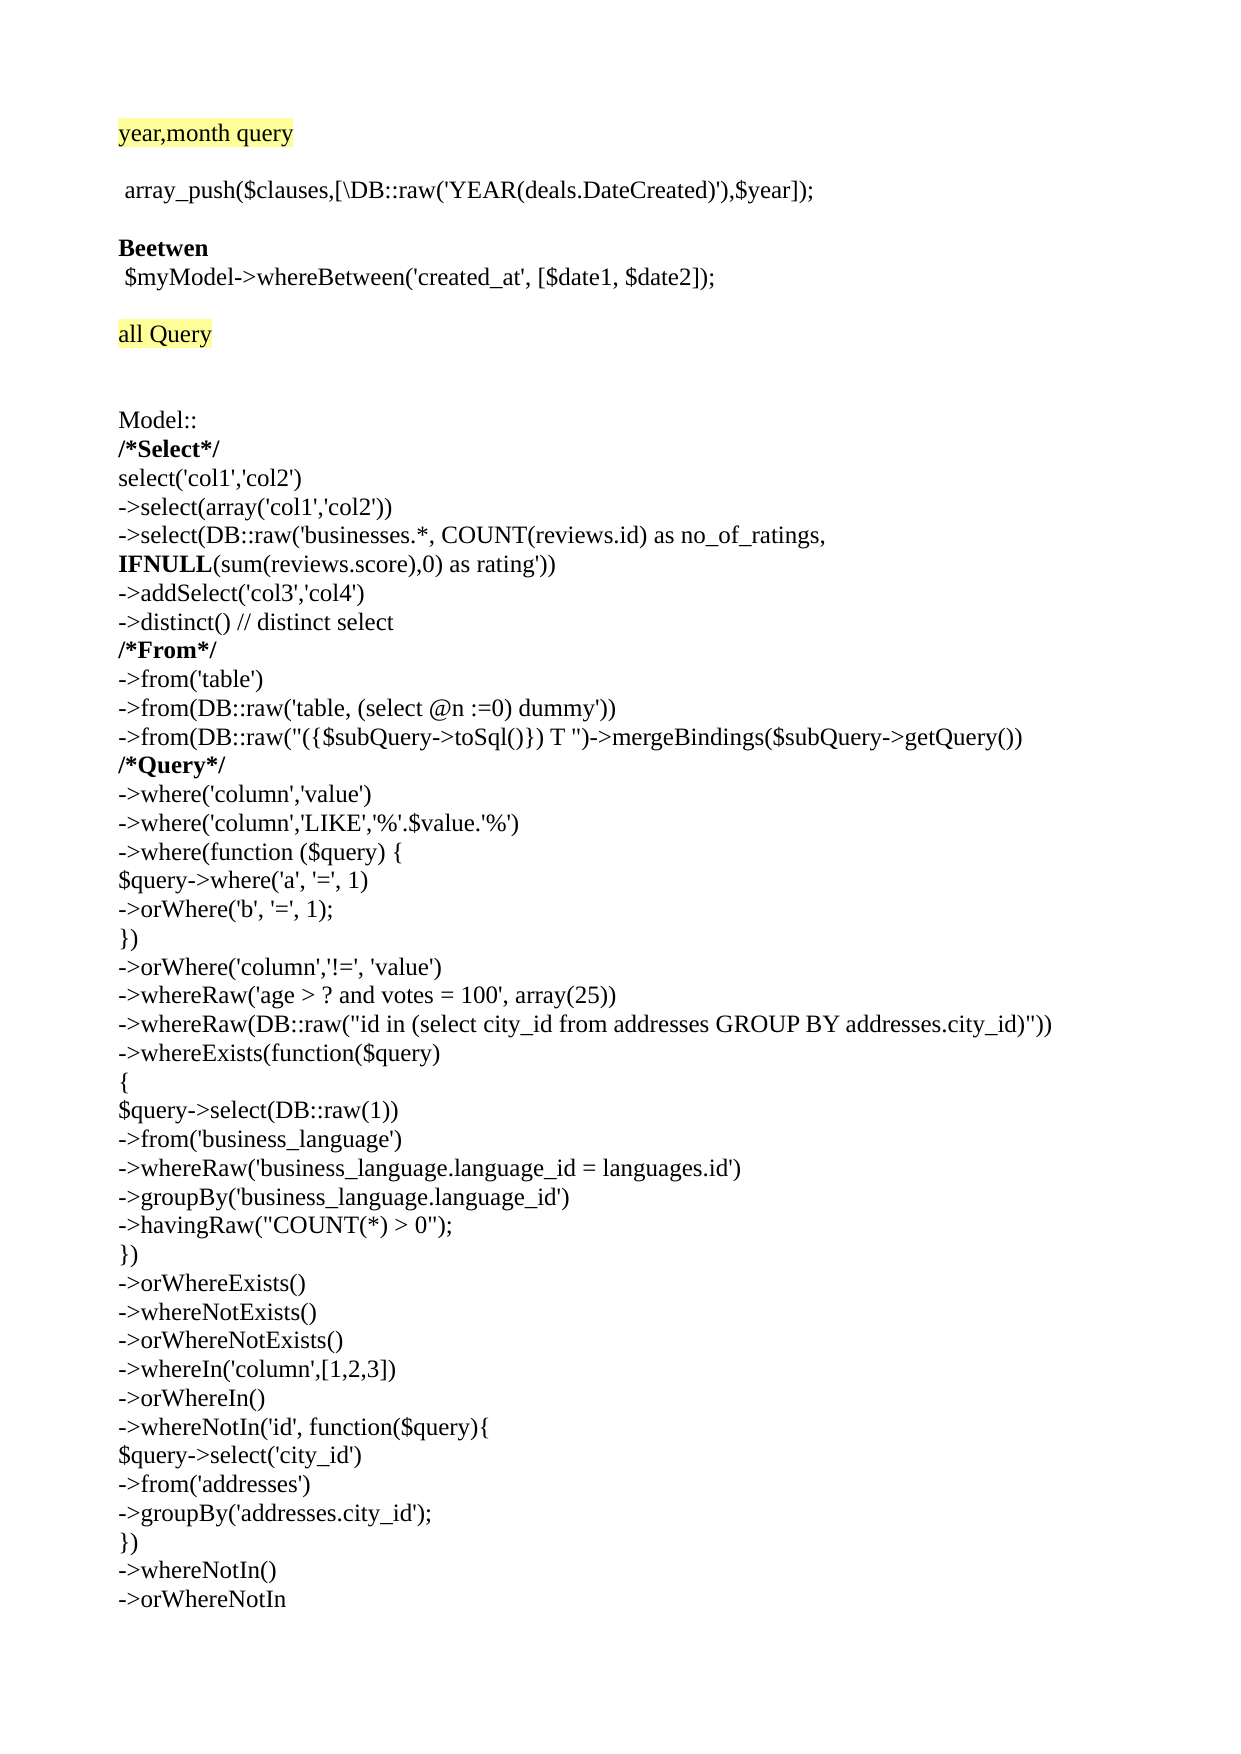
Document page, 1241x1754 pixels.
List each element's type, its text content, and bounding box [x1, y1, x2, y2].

text }) [118, 1527, 1122, 1556]
text ->groupBy('business_language.language_id') [118, 1182, 1122, 1211]
text ->orWhereIn() [118, 1383, 1122, 1412]
text ->orWhereNotIn [118, 1584, 1122, 1613]
text ->havingRaw("COUNT(*) > 0"); [118, 1211, 1122, 1239]
text ->whereRaw(DB::raw("id in (select city_id from addresses GROUP BY addresses.city_id)")) [118, 1009, 1122, 1038]
text ->whereRaw('business_language.language_id = languages.id') [118, 1153, 1122, 1182]
text ->orWhereExists() [118, 1268, 1122, 1297]
text $query->select('city_id') [118, 1441, 1122, 1469]
text ->whereRaw('age > ? and votes = 100', array(25)) [118, 981, 1122, 1009]
text /*From*/ [118, 636, 1122, 664]
text $query->where('a', '=', 1) [118, 866, 1122, 894]
text ->from('addresses') [118, 1469, 1122, 1498]
text year,month query [118, 118, 1122, 147]
text $myModel->whereBetween('created_at', [$date1, $date2]); [118, 262, 1122, 291]
text ->select(DB::raw('businesses.*, COUNT(reviews.id) as no_of_ratings, IFNULL(sum(reviews.score),0) as rating')) [118, 521, 1122, 578]
text ->from(DB::raw("({$subQuery->toSql()}) T ")->mergeBindings($subQuery->getQuery()) [118, 722, 1122, 751]
text ->whereExists(function($query) [118, 1038, 1122, 1067]
text ->whereNotExists() [118, 1297, 1122, 1326]
text ->where('column','value') [118, 779, 1122, 808]
text ->where('column','LIKE','%'.$value.'%') [118, 808, 1122, 837]
text ->whereNotIn() [118, 1556, 1122, 1584]
text ->orWhere('b', '=', 1); [118, 894, 1122, 923]
text ->from('business_language') [118, 1124, 1122, 1153]
text ->orWhereNotExists() [118, 1326, 1122, 1354]
text /*Query*/ [118, 751, 1122, 779]
text ->distinct() // distinct select [118, 607, 1122, 636]
text all Query [118, 319, 1122, 348]
text ->addSelect('col3','col4') [118, 578, 1122, 607]
text ->where(function ($query) { [118, 837, 1122, 866]
text ->from(DB::raw('table, (select @n :=0) dummy')) [118, 693, 1122, 722]
text ->select(array('col1','col2')) [118, 492, 1122, 521]
text /*Select*/ [118, 434, 1122, 463]
text }) [118, 923, 1122, 952]
text ->groupBy('addresses.city_id'); [118, 1498, 1122, 1527]
text ->whereIn('column',[1,2,3]) [118, 1354, 1122, 1383]
text }) [118, 1239, 1122, 1268]
text ->whereNotIn('id', function($query){ [118, 1412, 1122, 1441]
text ->orWhere('column','!=', 'value') [118, 952, 1122, 981]
text $query->select(DB::raw(1)) [118, 1096, 1122, 1124]
text Beetwen [118, 233, 1122, 262]
text array_push($clauses,[\DB::raw('YEAR(deals.DateCreated)'),$year]); [118, 176, 1122, 204]
text Model:: [118, 406, 1122, 434]
text select('col1','col2') [118, 463, 1122, 492]
text ->from('table') [118, 664, 1122, 693]
text { [118, 1067, 1122, 1096]
